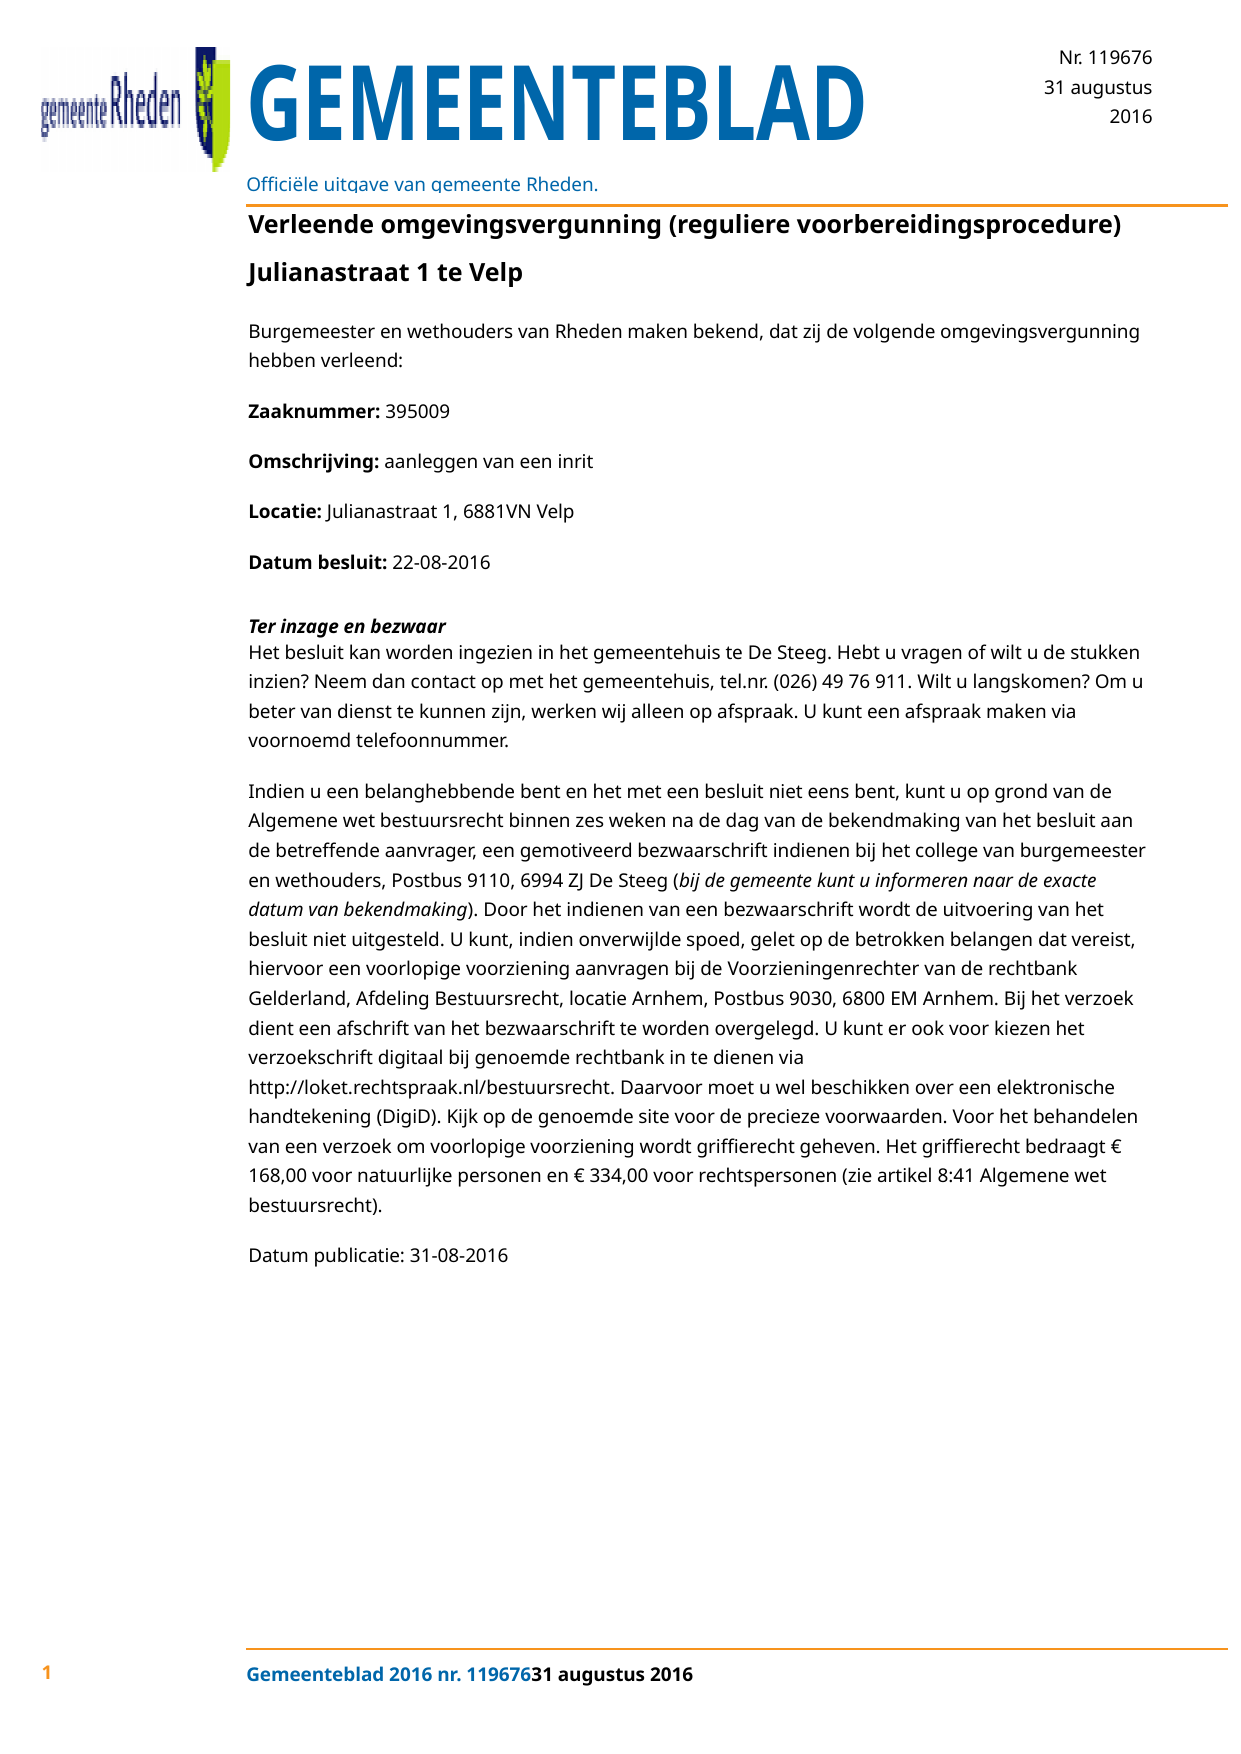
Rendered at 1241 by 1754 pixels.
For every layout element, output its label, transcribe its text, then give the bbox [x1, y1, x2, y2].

text Locatie: Julianastraat 1, 6881VN Velp [248, 499, 1152, 524]
text Indien u een belanghebbende bent en het met een besluit niet eens bent, kunt u op grond van de Algemene wet bestuursrecht binnen zes weken na de dag van de bekendmaking van het besluit aan de betreffende aanvrager, een gemotiveerd bezwaarschrift indienen bij het college van burgemeester en wethouders, Postbus 9110, 6994 ZJ De Steeg (bij de gemeente kunt u informeren naar de exacte datum van bekendmaking). Door het indienen van een bezwaarschrift wordt de uitvoering van het besluit niet uitgesteld. U kunt, indien onverwijlde spoed, gelet op de betrokken belangen dat vereist, hiervoor een voorlopige voorziening aanvragen bij de Voorzieningenrechter van de rechtbank Gelderland, Afdeling Bestuursrecht, locatie Arnhem, Postbus 9030, 6800 EM Arnhem. Bij het verzoek dient een afschrift van het bezwaarschrift te worden overgelegd. U kunt er ook voor kiezen het verzoekschrift digitaal bij genoemde rechtbank in te dienen via http://loket.rechtspraak.nl/bestuursrecht. Daarvoor moet u wel beschikken over een elektronische handtekening (DigiD). Kijk op de genoemde site voor de precieze voorwaarden. Voor het behandelen van een verzoek om voorlopige voorziening wordt griffierecht geheven. Het griffierecht bedraagt € 168,00 voor natuurlijke personen en € 334,00 voor rechtspersonen (zie artikel 8:41 Algemene wet bestuursrecht). [248, 778, 1152, 1218]
text Datum publicatie: 31-08-2016 [248, 1243, 1152, 1268]
text Burgemeester en wethouders van Rheden maken bekend, dat zij de volgende omgevingsvergunning hebben verleend: [248, 318, 1152, 373]
text Zaaknummer: 395009 [248, 398, 1152, 424]
picture [41, 47, 231, 172]
text Ter inzage en bezwaar [248, 613, 1152, 639]
text Verleende omgevingsvergunning (reguliere voorbereidingsprocedure) Julianastraat 1 te Velp [248, 207, 1152, 288]
text Datum besluit: 22-08-2016 [248, 549, 1152, 575]
text Omschrijving: aanleggen van een inrit [248, 448, 1152, 474]
text Het besluit kan worden ingezien in het gemeentehuis te De Steeg. Hebt u vragen of wilt u de stukken inzien? Neem dan contact op met het gemeentehuis, tel.nr. (026) 49 76 911. Wilt u langskomen? Om u beter van dienst te kunnen zijn, werken wij alleen op afspraak. U kunt een afspraak maken via voornoemd telefoonnummer. [248, 639, 1152, 753]
